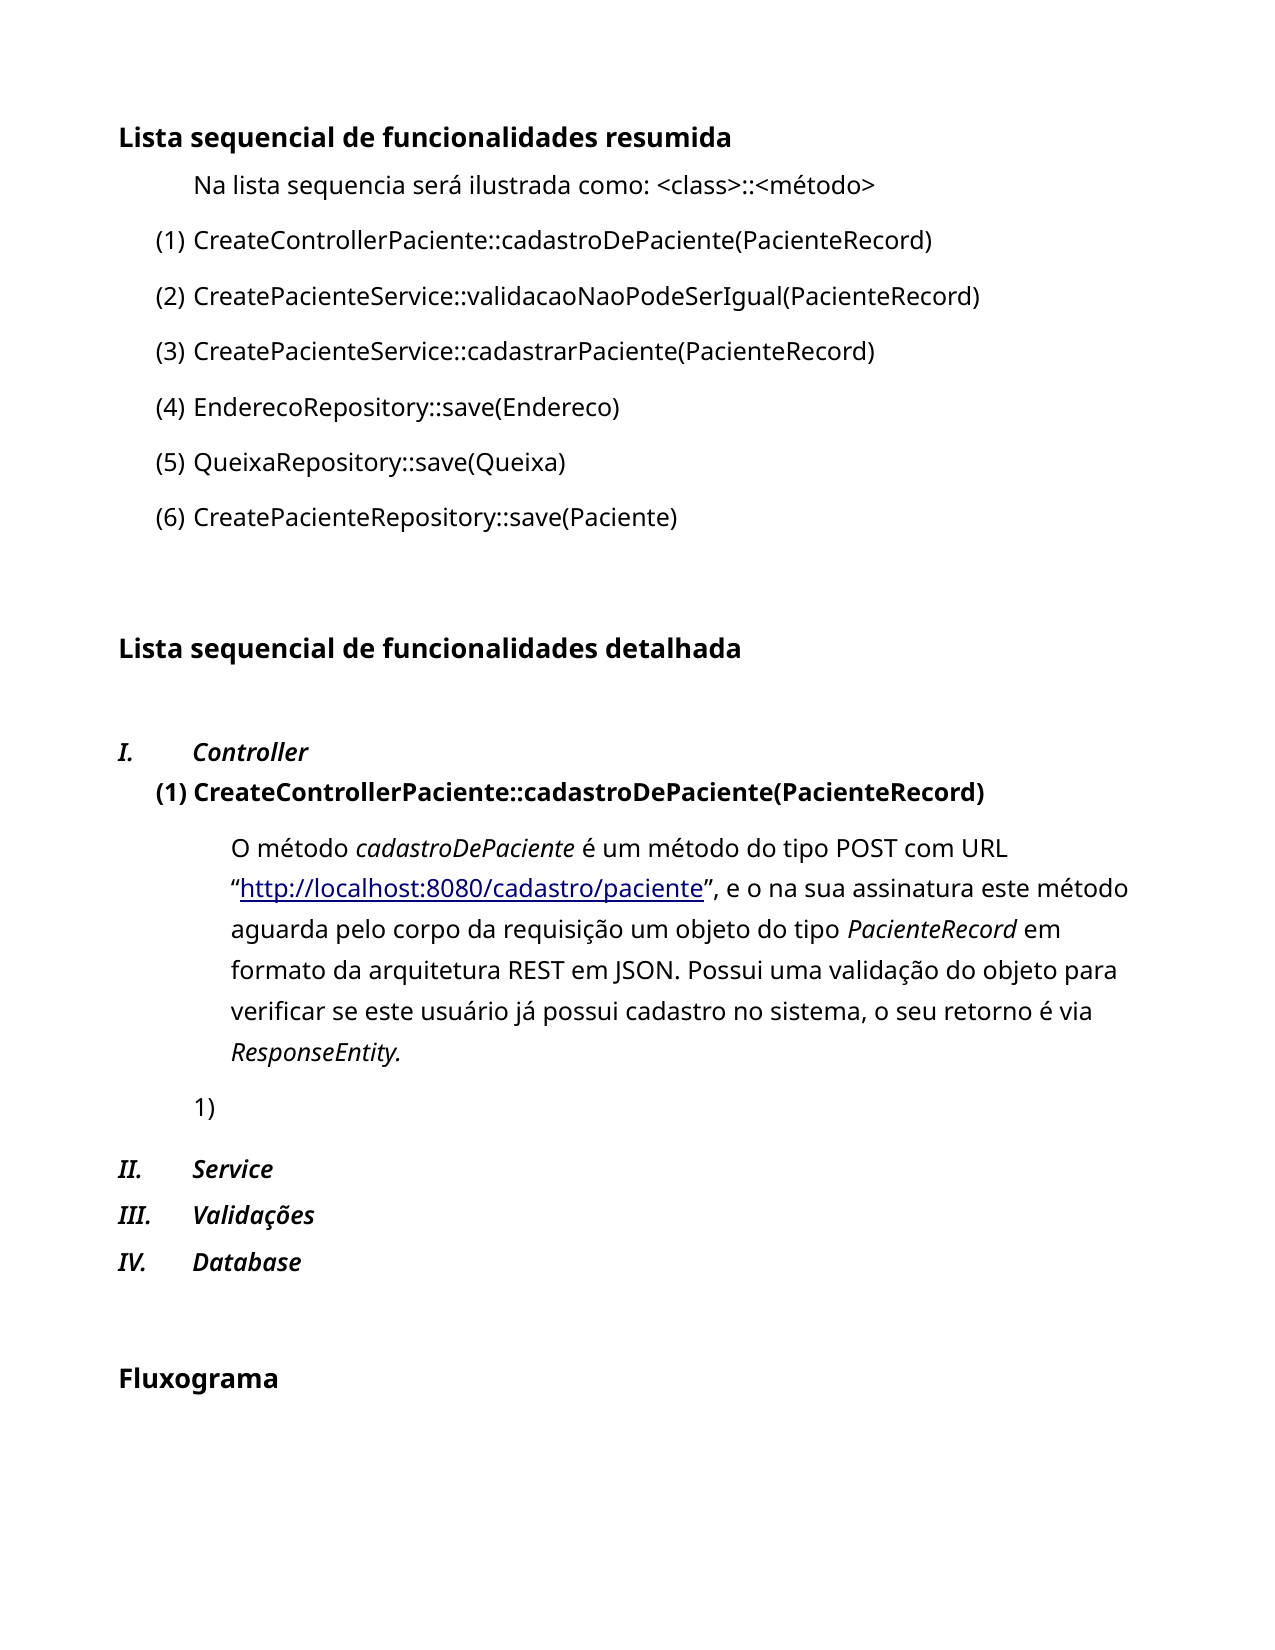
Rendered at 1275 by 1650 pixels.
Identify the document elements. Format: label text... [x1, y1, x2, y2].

subtitle Database [118, 1244, 1157, 1279]
subtitle Lista sequencial de funcionalidades detalhada [118, 630, 1157, 667]
subtitle Controller [118, 734, 1157, 768]
subtitle Lista sequencial de funcionalidades resumida [118, 118, 1157, 155]
list CreatePacienteService::cadastrarPaciente(PacienteRecord) [156, 334, 1157, 368]
subtitle Fluxograma [118, 1359, 1157, 1396]
list Na lista sequencia será ilustrada como: <class>::<método> [156, 167, 1157, 202]
list CreateControllerPaciente::cadastroDePaciente(PacienteRecord) [156, 775, 1157, 809]
list CreatePacienteService::validacaoNaoPodeSerIgual(PacienteRecord) [156, 278, 1157, 312]
subtitle Service [118, 1151, 1157, 1186]
list CreatePacienteRepository::save(Paciente) [156, 500, 1157, 534]
list CreateControllerPaciente::cadastroDePaciente(PacienteRecord) [156, 223, 1157, 257]
subtitle Validações [118, 1198, 1157, 1232]
list QueixaRepository::save(Queixa) [156, 444, 1157, 479]
list EnderecoRepository::save(Endereco) [156, 389, 1157, 423]
list O método cadastroDePaciente é um método do tipo POST com URL “http://localhost:8080/cadastro/paciente”, e o na sua assinatura este método aguarda pelo corpo da requisição um objeto do tipo PacienteRecord em formato da arquitetura REST em JSON. Possui uma validação do objeto para verificar se este usuário já possui cadastro no sistema, o seu retorno é via ResponseEntity. [193, 830, 1157, 1068]
